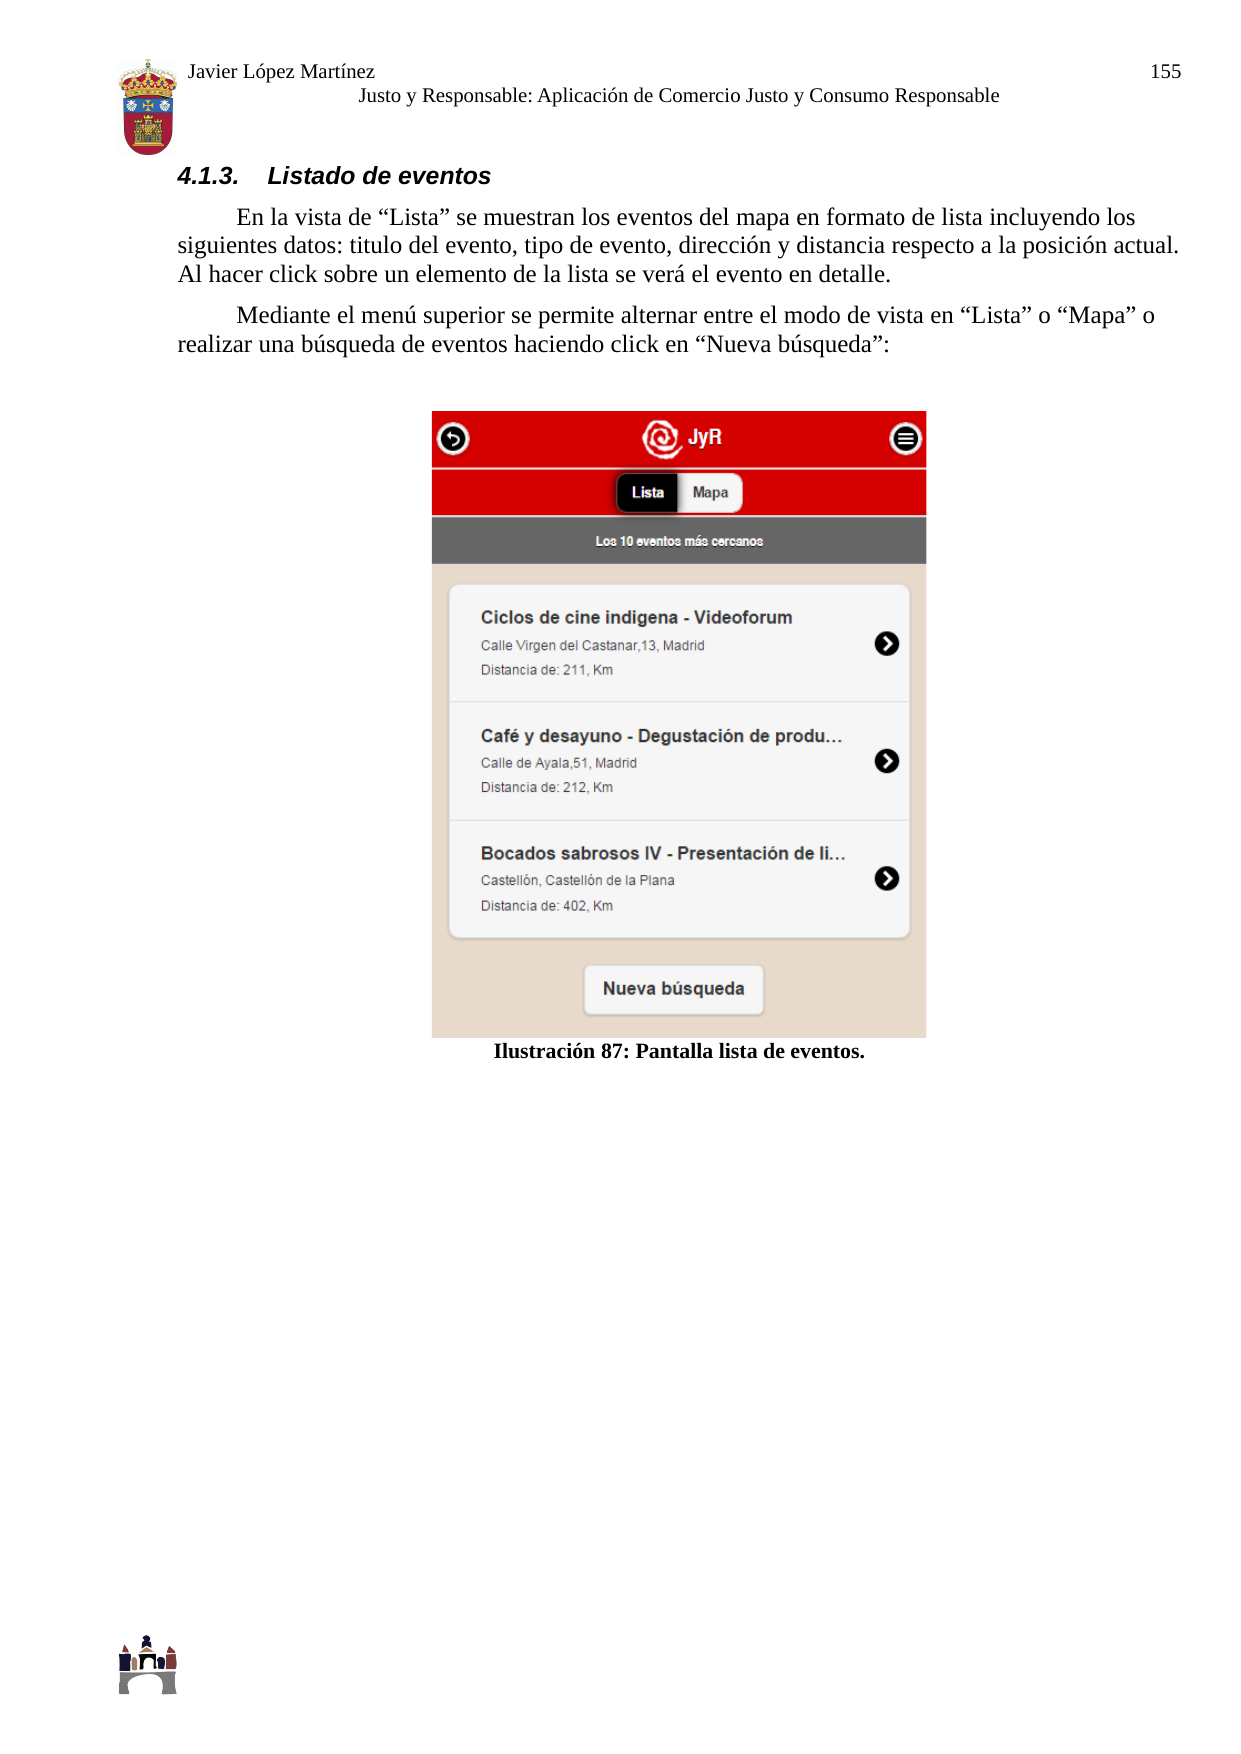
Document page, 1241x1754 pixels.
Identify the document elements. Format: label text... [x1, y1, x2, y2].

picture [118, 59, 178, 155]
picture [118, 1634, 178, 1695]
text Mediante el menú superior se permite alternar entre el modo de vista en “Lista” o “Mapa” o realizar una búsqueda de eventos haciendo click en “Nueva búsqueda”: [177, 301, 1181, 358]
text Ilustración 87: Pantalla lista de eventos. [432, 1038, 927, 1063]
subtitle Listado de eventos [177, 161, 1181, 190]
picture [431, 411, 927, 1038]
text En la vista de “Lista” se muestran los eventos del mapa en formato de lista incluyendo los siguientes datos: titulo del evento, tipo de evento, dirección y distancia respecto a la posición actual. Al hacer click sobre un elemento de la lista se verá el evento en detalle. [177, 202, 1181, 288]
